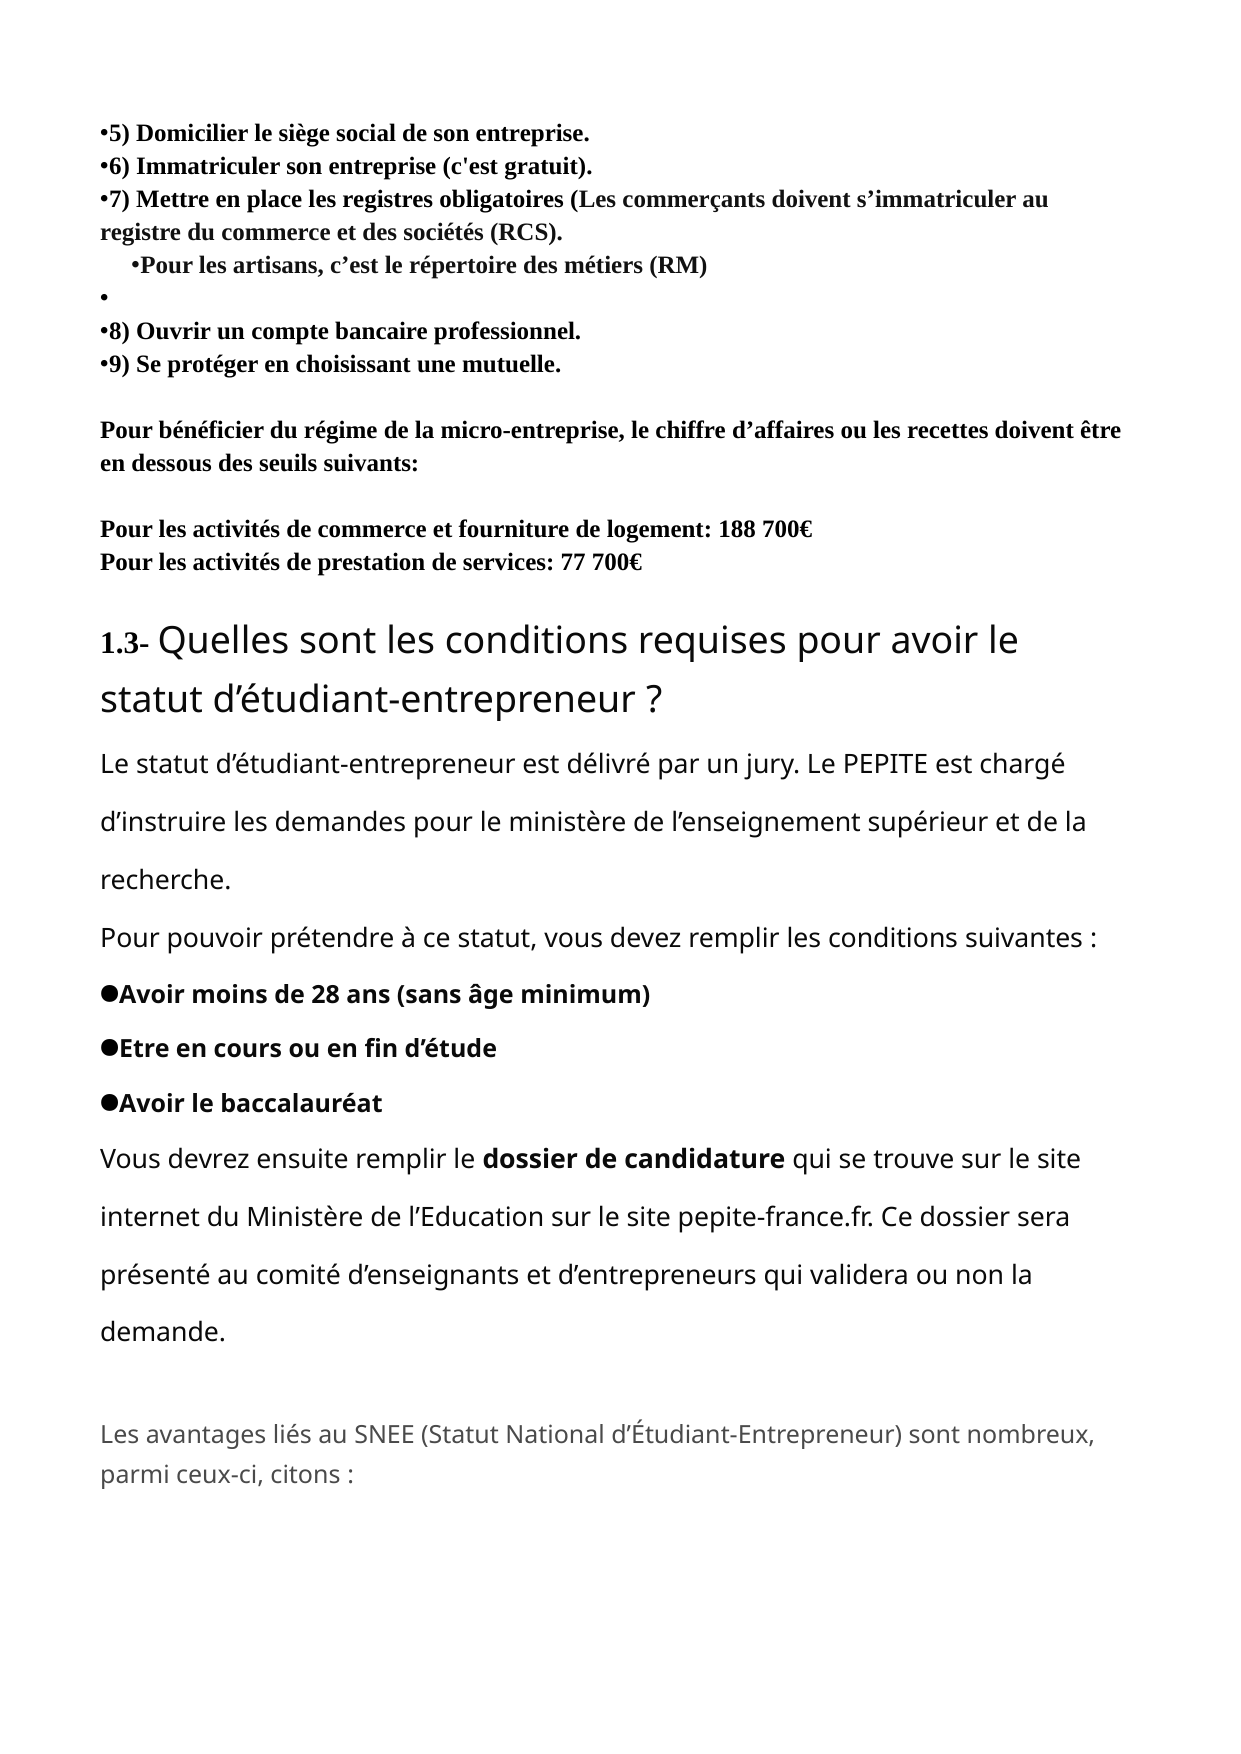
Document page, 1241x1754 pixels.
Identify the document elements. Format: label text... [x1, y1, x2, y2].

text Vous devrez ensuite remplir le dossier de candidature qui se trouve sur le site internet du Ministère de l’Education sur le site pepite-france.fr. Ce dossier sera présenté au comité d’enseignants et d’entrepreneurs qui validera ou non la demande. [100, 1140, 1123, 1349]
text Pour les activités de prestation de services: 77 700€ [100, 547, 1123, 576]
list 6) Immatriculer son entreprise (c'est gratuit). [100, 151, 1123, 180]
list Etre en cours ou en fin d’étude [100, 1031, 1123, 1065]
text Pour les activités de commerce et fourniture de logement: 188 700€ [100, 514, 1123, 543]
list 7) Mettre en place les registres obligatoires (Les commerçants doivent s’immatriculer au registre du commerce et des sociétés (RCS). [100, 184, 1123, 246]
text Pour bénéficier du régime de la micro-entreprise, le chiffre d’affaires ou les recettes doivent être en dessous des seuils suivants: [100, 415, 1123, 477]
list Avoir moins de 28 ans (sans âge minimum) [100, 977, 1123, 1011]
text 1.3- Quelles sont les conditions requises pour avoir le statut d’étudiant-entrepreneur ? [100, 613, 1123, 723]
list 5) Domicilier le siège social de son entreprise. [100, 118, 1123, 147]
list Pour les artisans, c’est le répertoire des métiers (RM) [131, 250, 1123, 279]
text Pour pouvoir prétendre à ce statut, vous devez remplir les conditions suivantes : [100, 919, 1123, 955]
text Les avantages liés au SNEE (Statut National d’Étudiant-Entrepreneur) sont nombreux, parmi ceux-ci, citons : [100, 1417, 1123, 1490]
list 8) Ouvrir un compte bancaire professionnel. [100, 316, 1123, 345]
text Le statut d’étudiant-entrepreneur est délivré par un jury. Le PEPITE est chargé d’instruire les demandes pour le ministère de l’enseignement supérieur et de la recherche. [100, 745, 1123, 897]
list 9) Se protéger en choisissant une mutuelle. [100, 349, 1123, 378]
list Avoir le baccalauréat [100, 1086, 1123, 1119]
